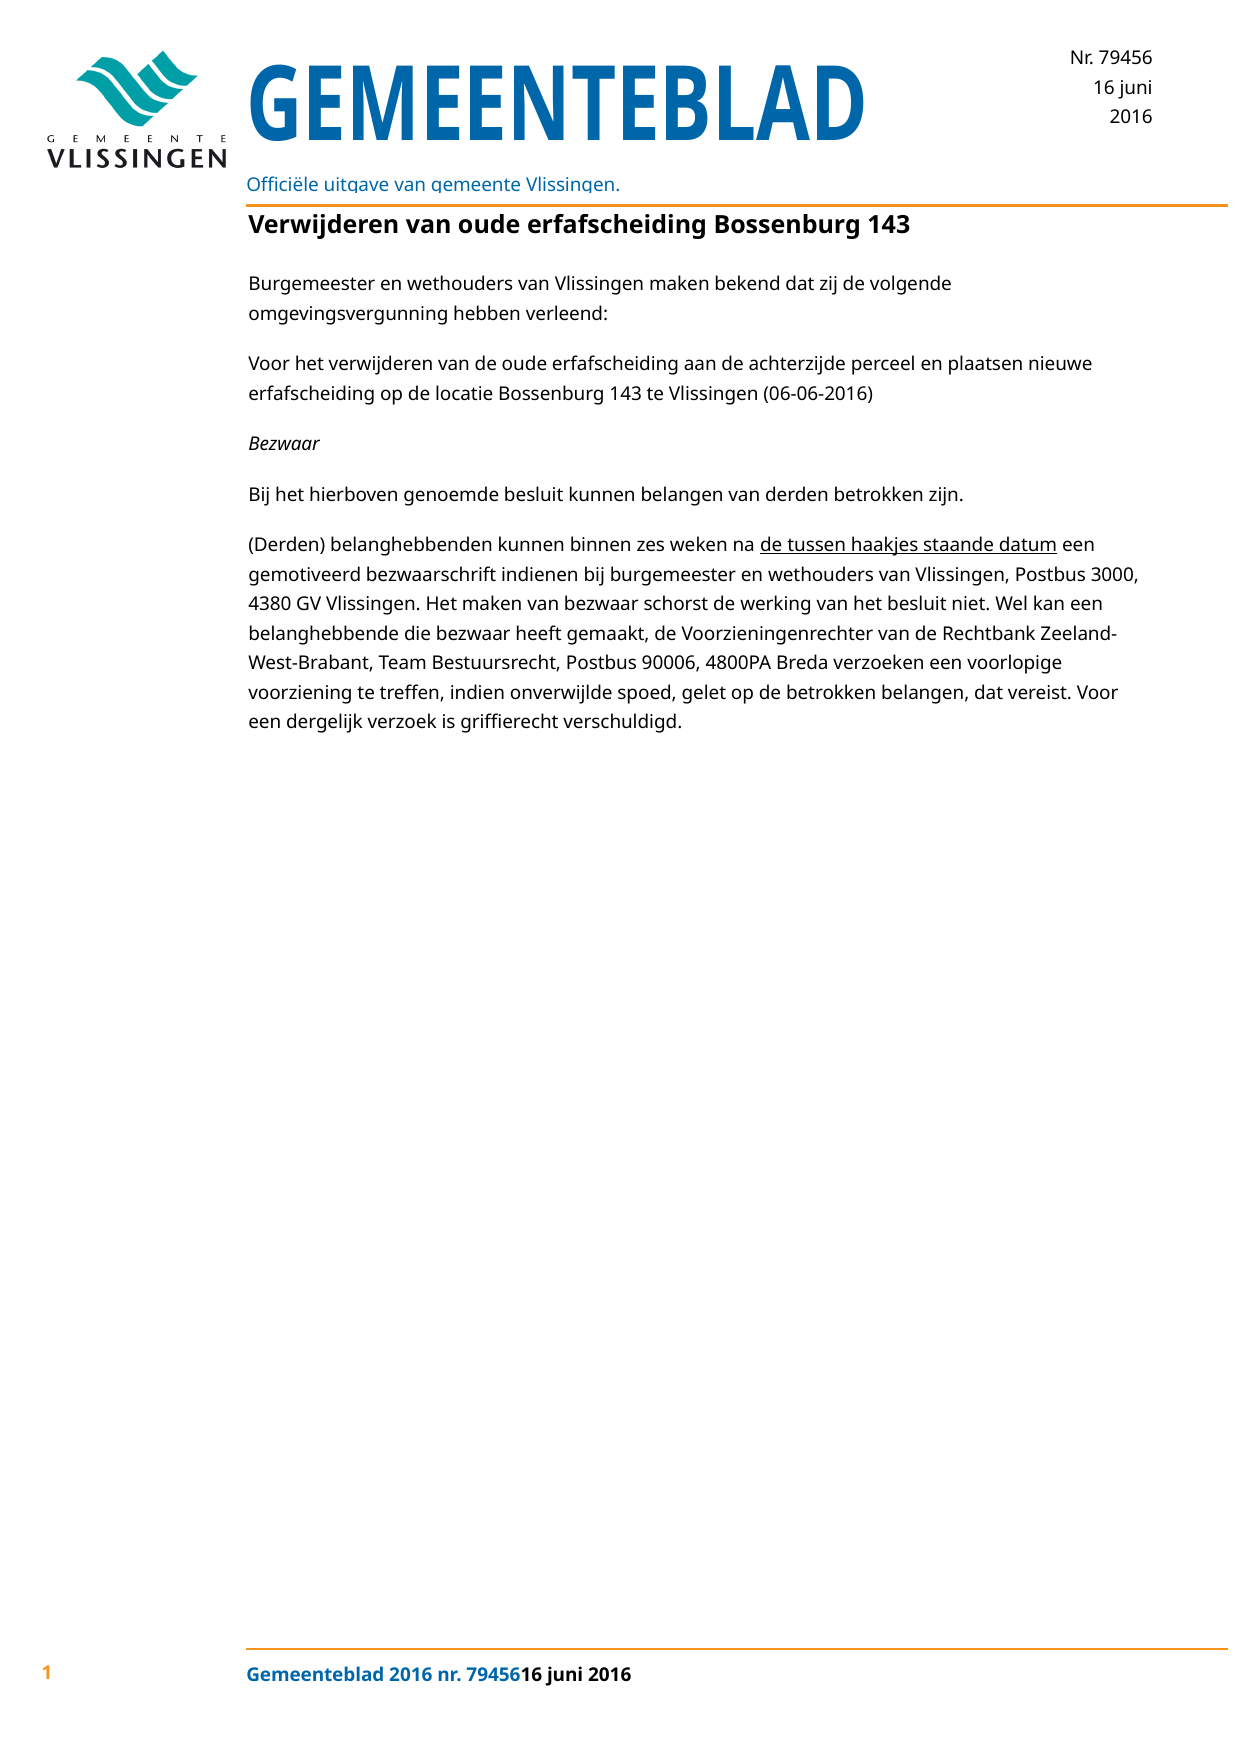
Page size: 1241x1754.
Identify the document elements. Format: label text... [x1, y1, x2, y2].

text (Derden) belanghebbenden kunnen binnen zes weken na de tussen haakjes staande datum een gemotiveerd bezwaarschrift indienen bij burgemeester en wethouders van Vlissingen, Postbus 3000, 4380 GV Vlissingen. Het maken van bezwaar schorst de werking van het besluit niet. Wel kan een belanghebbende die bezwaar heeft gemaakt, de Voorzieningenrechter van de Rechtbank Zeeland-West-Brabant, Team Bestuursrecht, Postbus 90006, 4800PA Breda verzoeken een voorlopige voorziening te treffen, indien onverwijlde spoed, gelet op de betrokken belangen, dat vereist. Voor een dergelijk verzoek is griffierecht verschuldigd. [248, 531, 1152, 734]
picture [41, 47, 231, 172]
text Voor het verwijderen van de oude erfafscheiding aan de achterzijde perceel en plaatsen nieuwe erfafscheiding op de locatie Bossenburg 143 te Vlissingen (06-06-2016) [248, 350, 1152, 406]
text Bezwaar [248, 430, 1152, 456]
text Verwijderen van oude erfafscheiding Bossenburg 143 [248, 207, 1152, 241]
text Burgemeester en wethouders van Vlissingen maken bekend dat zij de volgende omgevingsvergunning hebben verleend: [248, 270, 1152, 326]
text Bij het hierboven genoemde besluit kunnen belangen van derden betrokken zijn. [248, 481, 1152, 506]
